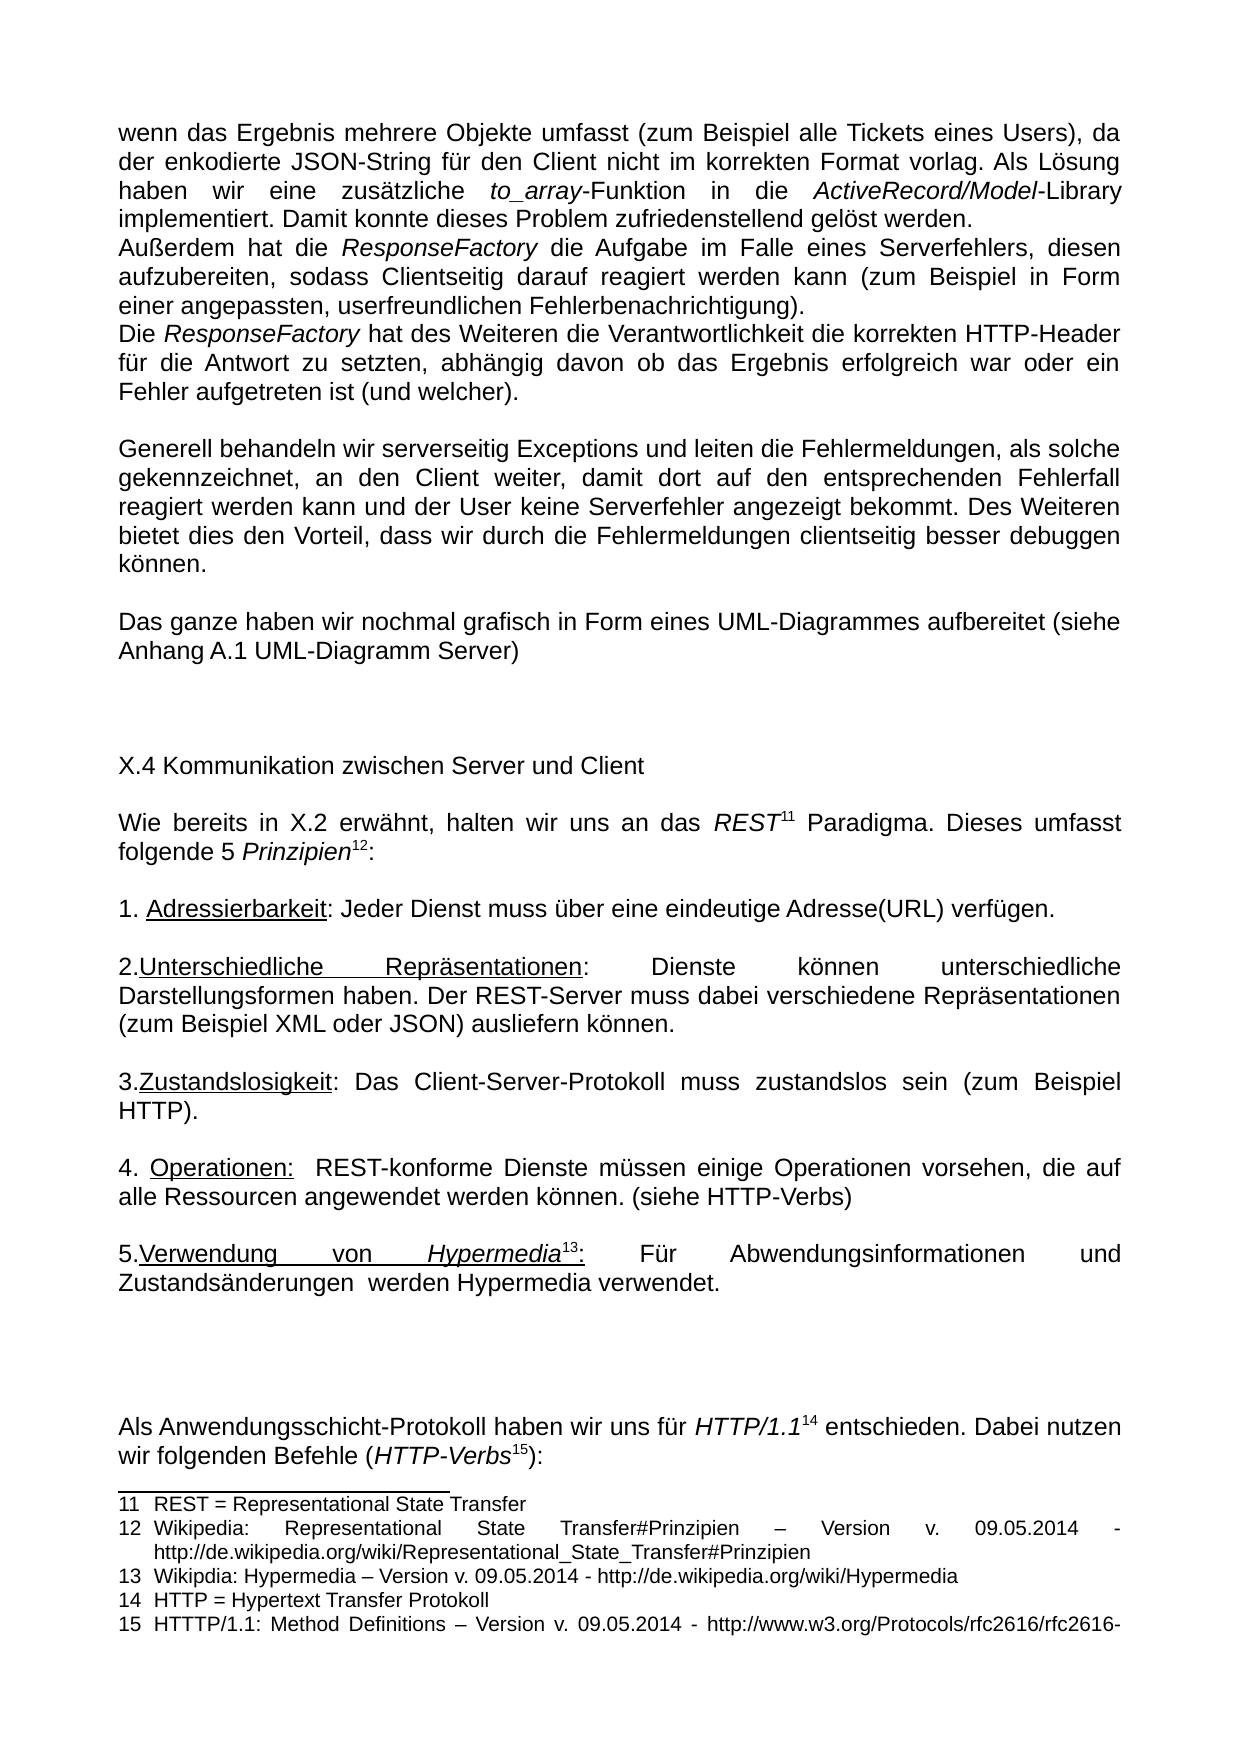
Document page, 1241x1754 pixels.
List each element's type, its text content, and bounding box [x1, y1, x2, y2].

text Wikipdia: Hypermedia – Version v. 09.05.2014 - http://de.wikipedia.org/wiki/Hypermedia [118, 1564, 1122, 1588]
text HTTTP/1.1: Method Definitions – Version v. 09.05.2014 - http://www.w3.org/Protocols/rfc2616/rfc2616- [118, 1612, 1122, 1636]
text Generell behandeln wir serverseitig Exceptions und leiten die Fehlermeldungen, als solche gekennzeichnet, an den Client weiter, damit dort auf den entsprechenden Fehlerfall reagiert werden kann und der User keine Serverfehler angezeigt bekommt. Des Weiteren bietet dies den Vorteil, dass wir durch die Fehlermeldungen clientseitig besser debuggen können. [118, 434, 1122, 578]
text 5.Verwendung von Hypermedia: Für Abwendungsinformationen und Zustandsänderungen werden Hypermedia verwendet. [118, 1239, 1122, 1297]
text X.4 Kommunikation zwischen Server und Client [118, 751, 1122, 779]
text Wie bereits in X.2 erwähnt, halten wir uns an das REST Paradigma. Dieses umfasst folgende 5 Prinzipien: [118, 808, 1122, 866]
text 3.Zustandslosigkeit: Das Client-Server-Protokoll muss zustandslos sein (zum Beispiel HTTP). [118, 1067, 1122, 1124]
text 4. Operationen: REST-konforme Dienste müssen einige Operationen vorsehen, die auf alle Ressourcen angewendet werden können. (siehe HTTP-Verbs) [118, 1153, 1122, 1211]
text 2.Unterschiedliche Repräsentationen: Dienste können unterschiedliche Darstellungsformen haben. Der REST-Server muss dabei verschiedene Repräsentationen (zum Beispiel XML oder JSON) ausliefern können. [118, 952, 1122, 1038]
text wenn das Ergebnis mehrere Objekte umfasst (zum Beispiel alle Tickets eines Users), da der enkodierte JSON-String für den Client nicht im korrekten Format vorlag. Als Lösung haben wir eine zusätzliche to_array-Funktion in die ActiveRecord/Model-Library implementiert. Damit konnte dieses Problem zufriedenstellend gelöst werden. [118, 118, 1122, 233]
text Wikipedia: Representational State Transfer#Prinzipien – Version v. 09.05.2014 - http://de.wikipedia.org/wiki/Representational_State_Transfer#Prinzipien [118, 1516, 1122, 1564]
text Außerdem hat die ResponseFactory die Aufgabe im Falle eines Serverfehlers, diesen aufzubereiten, sodass Clientseitig darauf reagiert werden kann (zum Beispiel in Form einer angepassten, userfreundlichen Fehlerbenachrichtigung). [118, 233, 1122, 319]
text REST = Representational State Transfer [118, 1492, 1122, 1516]
text 1. Adressierbarkeit: Jeder Dienst muss über eine eindeutige Adresse(URL) verfügen. [118, 894, 1122, 923]
text Das ganze haben wir nochmal grafisch in Form eines UML-Diagrammes aufbereitet (siehe Anhang A.1 UML-Diagramm Server) [118, 607, 1122, 664]
text Die ResponseFactory hat des Weiteren die Verantwortlichkeit die korrekten HTTP-Header für die Antwort zu setzten, abhängig davon ob das Ergebnis erfolgreich war oder ein Fehler aufgetreten ist (und welcher). [118, 319, 1122, 406]
text Als Anwendungsschicht-Protokoll haben wir uns für HTTP/1.1 entschieden. Dabei nutzen wir folgenden Befehle (HTTP-Verbs): [118, 1412, 1122, 1469]
text HTTP = Hypertext Transfer Protokoll [118, 1588, 1122, 1612]
